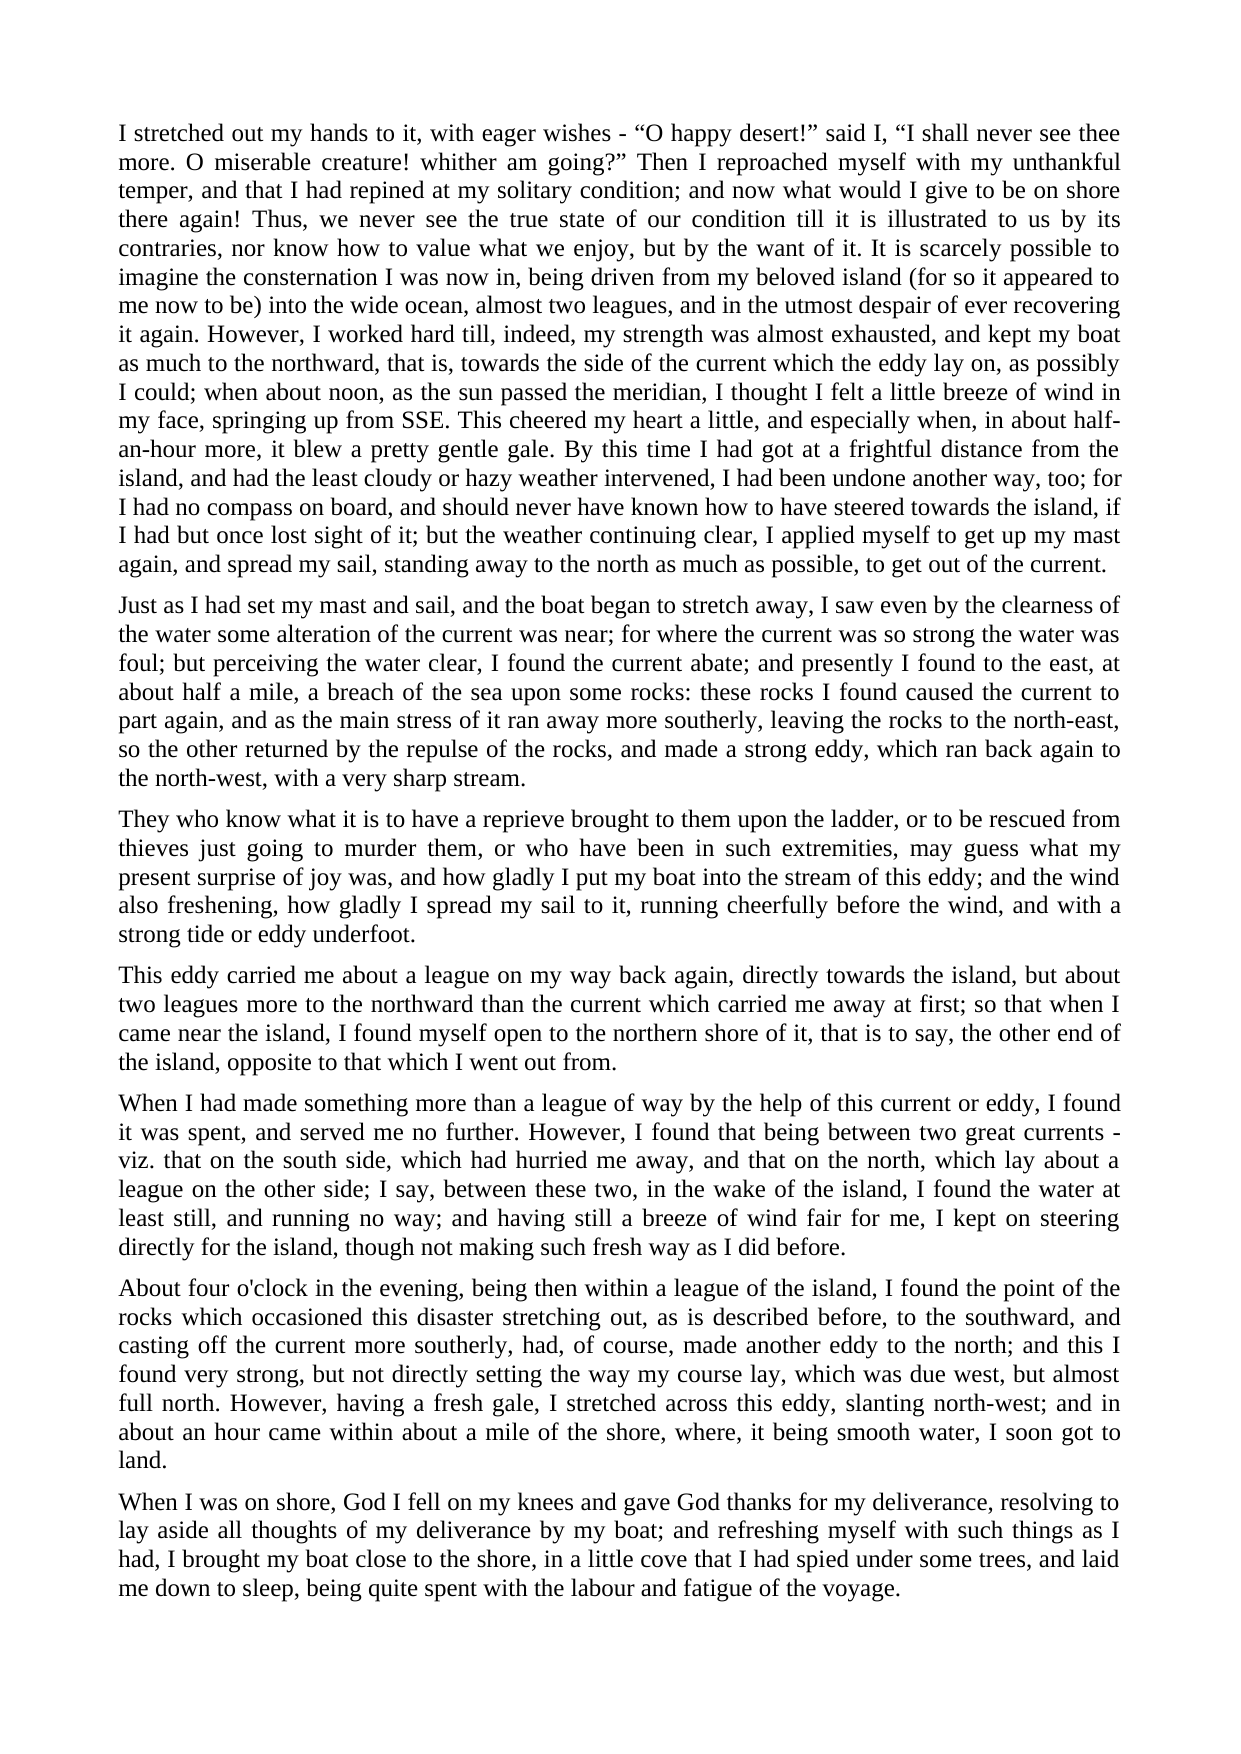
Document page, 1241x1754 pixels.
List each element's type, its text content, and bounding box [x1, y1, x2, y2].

text I stretched out my hands to it, with eager wishes - “O happy desert!” said I, “I shall never see thee more. O miserable creature! whither am going?” Then I reproached myself with my unthankful temper, and that I had repined at my solitary condition; and now what would I give to be on shore there again! Thus, we never see the true state of our condition till it is illustrated to us by its contraries, nor know how to value what we enjoy, but by the want of it. It is scarcely possible to imagine the consternation I was now in, being driven from my beloved island (for so it appeared to me now to be) into the wide ocean, almost two leagues, and in the utmost despair of ever recovering it again. However, I worked hard till, indeed, my strength was almost exhausted, and kept my boat as much to the northward, that is, towards the side of the current which the eddy lay on, as possibly I could; when about noon, as the sun passed the meridian, I thought I felt a little breeze of wind in my face, springing up from SSE. This cheered my heart a little, and especially when, in about half- an-hour more, it blew a pretty gentle gale. By this time I had got at a frightful distance from the island, and had the least cloudy or hazy weather intervened, I had been undone another way, too; for I had no compass on board, and should never have known how to have steered towards the island, if I had but once lost sight of it; but the weather continuing clear, I applied myself to get up my mast again, and spread my sail, standing away to the north as much as possible, to get out of the current. [118, 118, 1122, 578]
text When I was on shore, God I fell on my knees and gave God thanks for my deliverance, resolving to lay aside all thoughts of my deliverance by my boat; and refreshing myself with such things as I had, I brought my boat close to the shore, in a little cove that I had spied under some trees, and laid me down to sleep, being quite spent with the labour and fatigue of the voyage. [118, 1487, 1122, 1602]
text They who know what it is to have a reprieve brought to them upon the ladder, or to be rescued from thieves just going to murder them, or who have been in such extremities, may guess what my present surprise of joy was, and how gladly I put my boat into the stream of this eddy; and the wind also freshening, how gladly I spread my sail to it, running cheerfully before the wind, and with a strong tide or eddy underfoot. [118, 804, 1122, 948]
text About four o'clock in the evening, being then within a league of the island, I found the point of the rocks which occasioned this disaster stretching out, as is described before, to the southward, and casting off the current more southerly, had, of course, made another eddy to the north; and this I found very strong, but not directly setting the way my course lay, which was due west, but almost full north. However, having a fresh gale, I stretched across this eddy, slanting north-west; and in about an hour came within about a mile of the shore, where, it being smooth water, I soon got to land. [118, 1273, 1122, 1474]
text Just as I had set my mast and sail, and the boat began to stretch away, I saw even by the clearness of the water some alteration of the current was near; for where the current was so strong the water was foul; but perceiving the water clear, I found the current abate; and presently I found to the east, at about half a mile, a breach of the sea upon some rocks: these rocks I found caused the current to part again, and as the main stress of it ran away more southerly, leaving the rocks to the north-east, so the other returned by the repulse of the rocks, and made a strong eddy, which ran back again to the north-west, with a very sharp stream. [118, 591, 1122, 792]
text When I had made something more than a league of way by the help of this current or eddy, I found it was spent, and served me no further. However, I found that being between two great currents - viz. that on the south side, which had hurried me away, and that on the north, which lay about a league on the other side; I say, between these two, in the wake of the island, I found the water at least still, and running no way; and having still a breeze of wind fair for me, I kept on steering directly for the island, though not making such fresh way as I did before. [118, 1088, 1122, 1261]
text This eddy carried me about a league on my way back again, directly towards the island, but about two leagues more to the northward than the current which carried me away at first; so that when I came near the island, I found myself open to the northern shore of it, that is to say, the other end of the island, opposite to that which I went out from. [118, 961, 1122, 1076]
